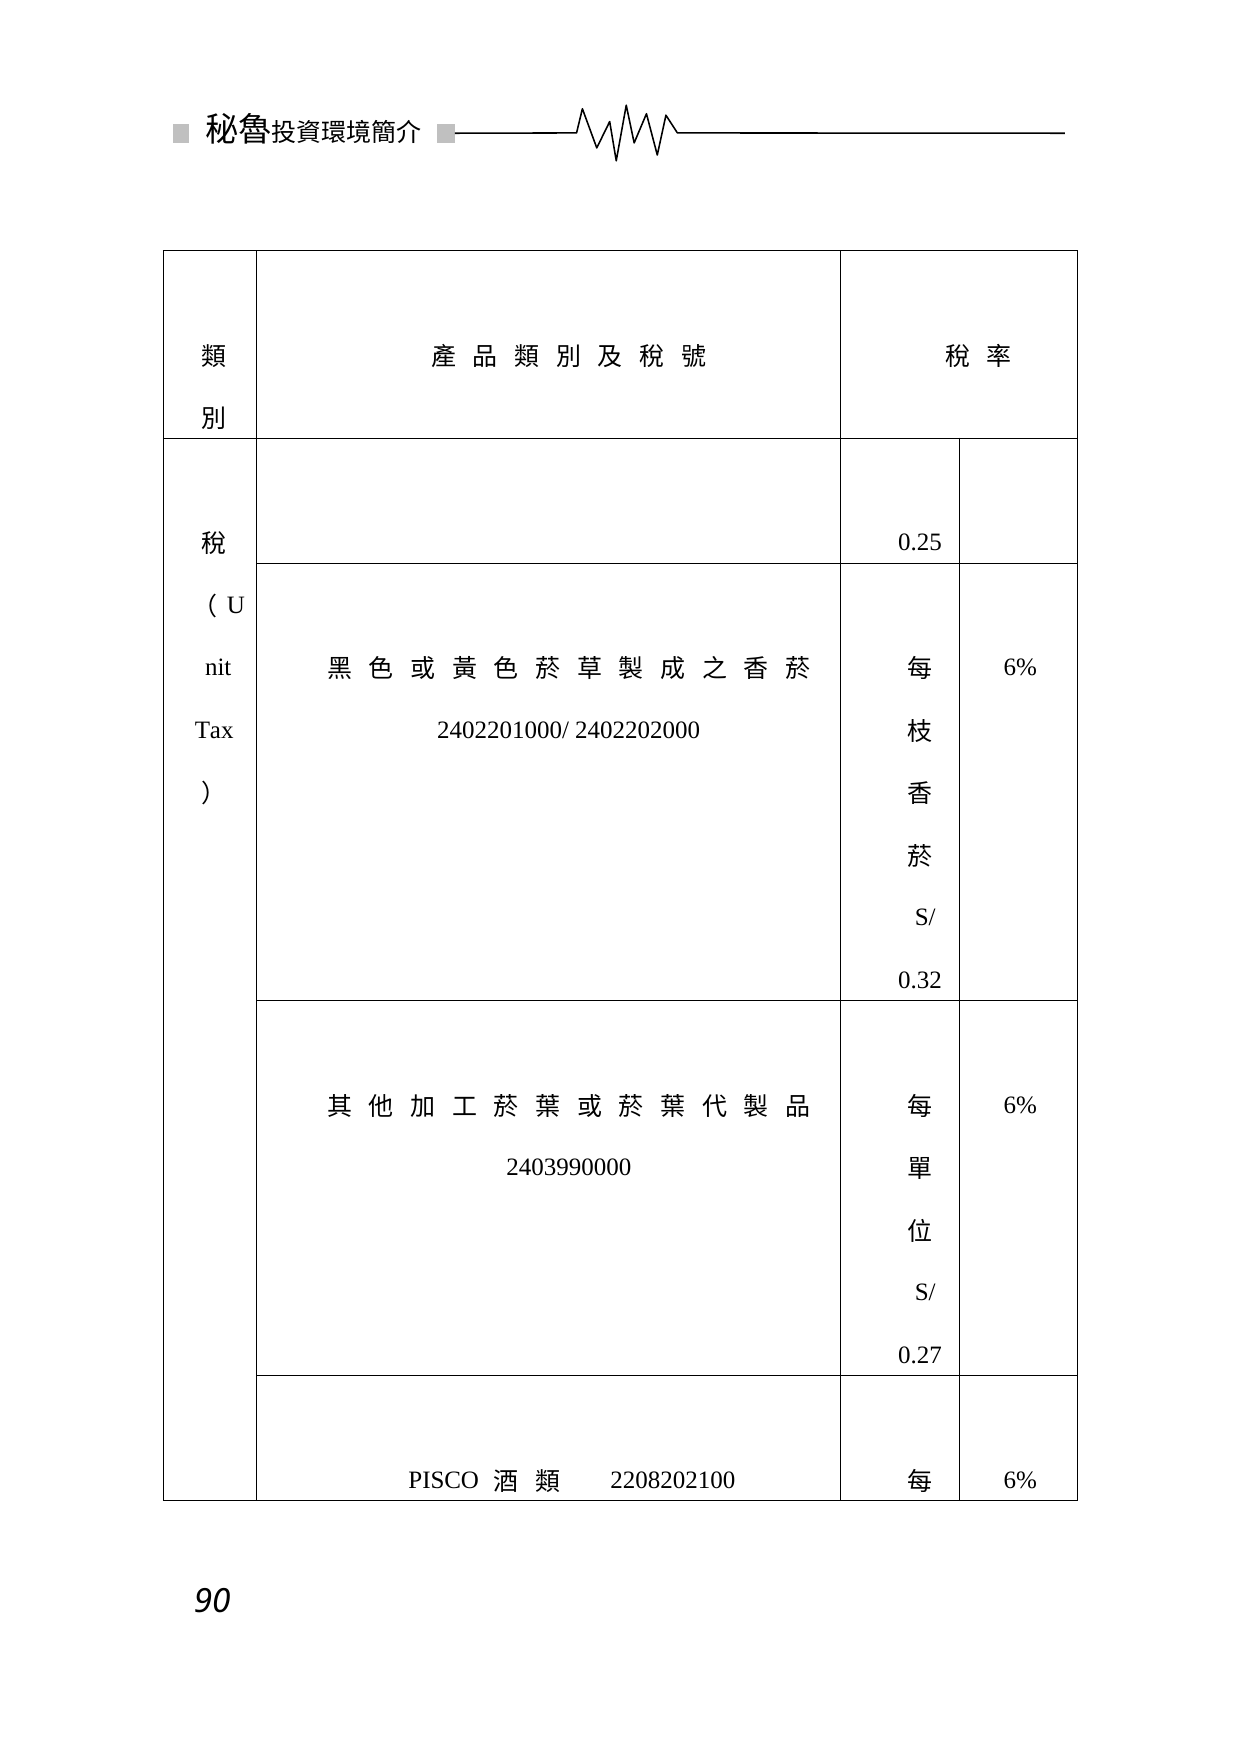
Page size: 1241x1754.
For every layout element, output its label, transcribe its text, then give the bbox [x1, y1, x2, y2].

table_cell 其他加工菸葉或菸葉代製品2403990000 [257, 1001, 840, 1375]
table_cell 每 [841, 1376, 959, 1500]
table_header 產品類別及稅號 [257, 251, 840, 438]
table_header 稅率 [841, 251, 1077, 438]
table_cell 每枝香菸S/ 0.32 [841, 564, 959, 1000]
table_cell PISCO酒類 2208202100 [257, 1376, 840, 1500]
table_cell [257, 439, 840, 563]
table_cell 黑色或黃色菸草製成之香菸 2402201000/ 2402202000 [257, 564, 840, 1000]
table_cell 6% [960, 1376, 1077, 1500]
table_cell 稅 （Unit Tax） [164, 439, 256, 1500]
table_header 類別 [164, 251, 256, 438]
table_cell 6% [960, 564, 1077, 1000]
table_cell 0.25 [841, 439, 959, 563]
table_cell 每單位S/0.27 [841, 1001, 959, 1375]
table_cell [960, 439, 1077, 563]
table_cell 6% [960, 1001, 1077, 1375]
